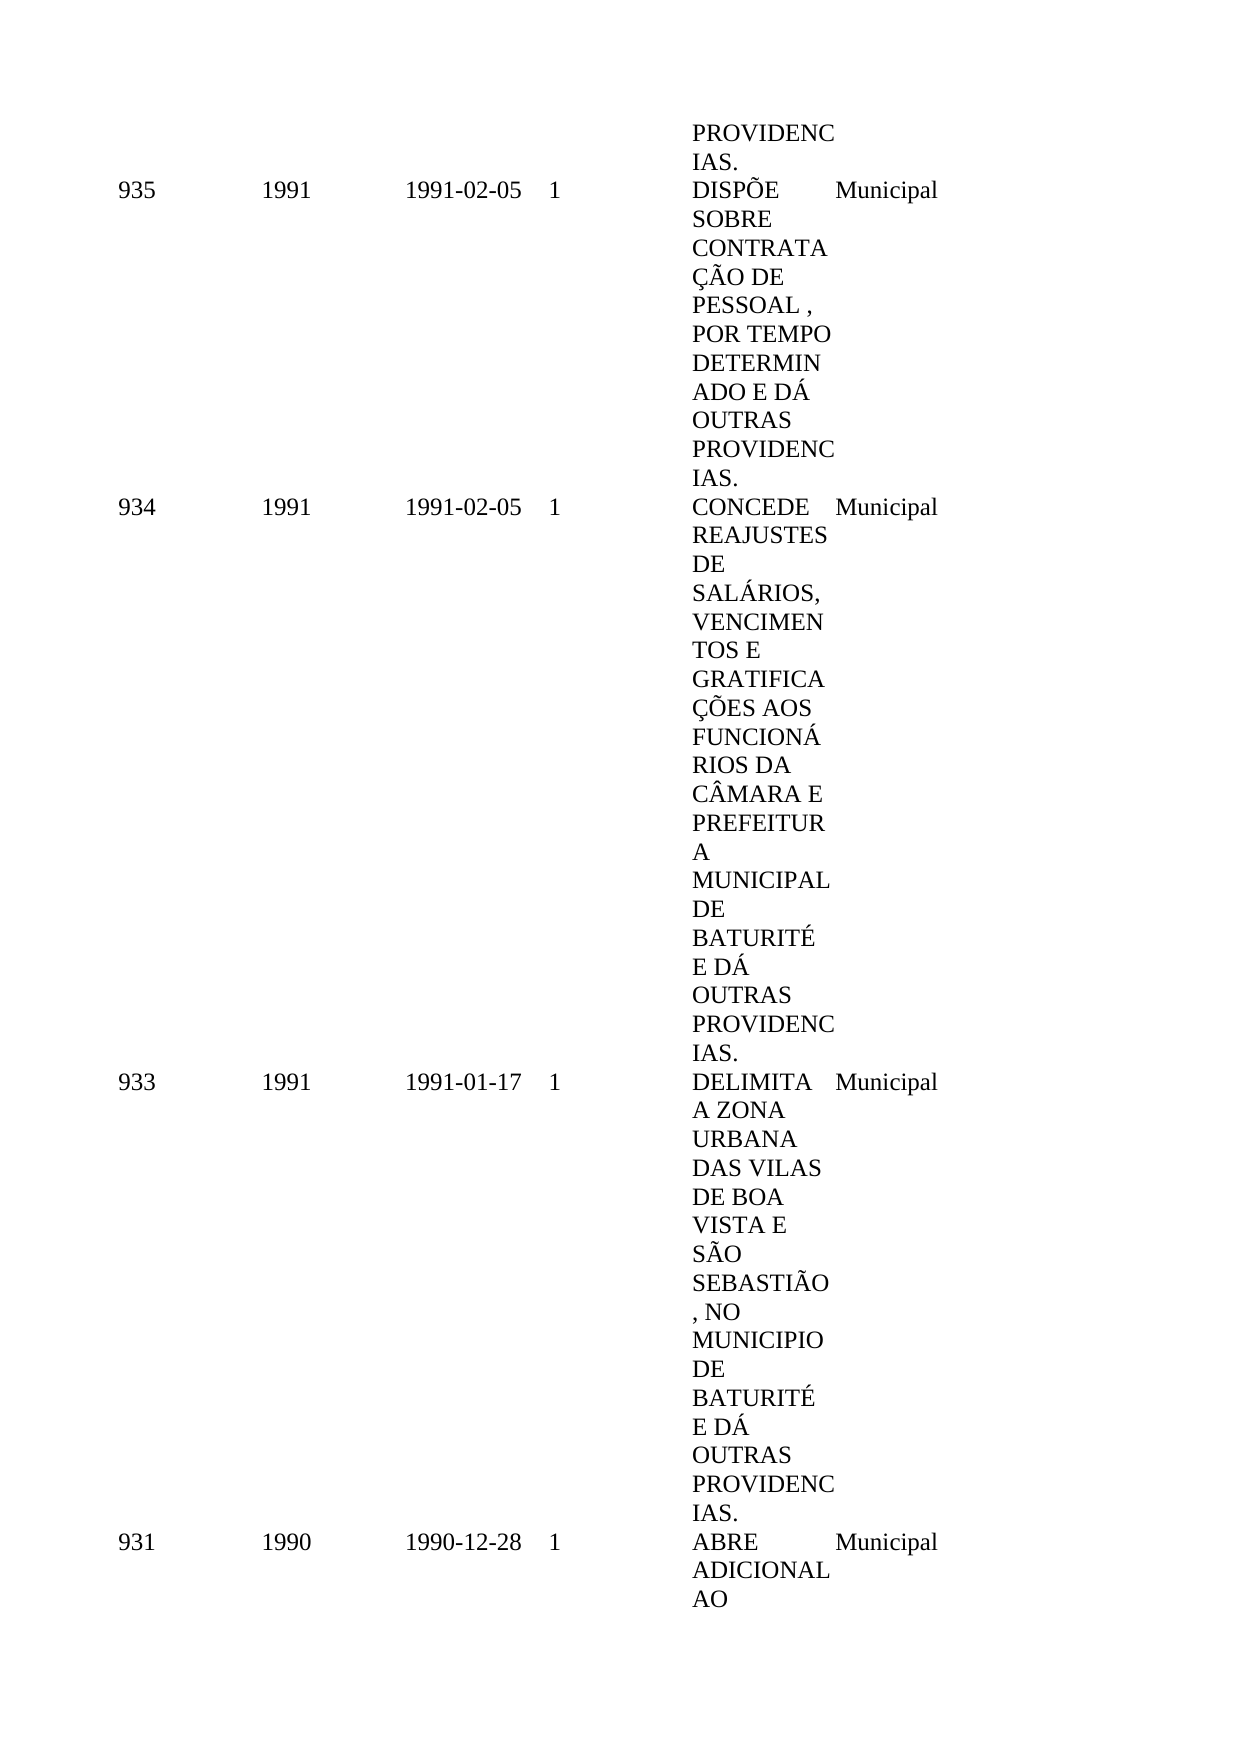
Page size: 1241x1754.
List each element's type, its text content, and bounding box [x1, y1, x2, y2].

table_cell 1991 [261, 1067, 405, 1527]
table_cell 1990 [261, 1527, 405, 1613]
table_cell [979, 1527, 1122, 1613]
table_cell ABRE ADICIONAL AO [692, 1527, 835, 1613]
table_cell [979, 492, 1122, 1067]
table_cell [835, 118, 979, 176]
table_cell PROVIDENCIAS. [692, 118, 835, 176]
table_cell [118, 118, 261, 176]
table_cell 1 [548, 176, 692, 492]
table_cell CONCEDE REAJUSTES DE SALÁRIOS, VENCIMENTOS E GRATIFICAÇÕES AOS FUNCIONÁRIOS DA CÂMARA E PREFEITURA MUNICIPAL DE BATURITÉ E DÁ OUTRAS PROVIDENCIAS. [692, 492, 835, 1067]
table_cell [261, 118, 405, 176]
table_cell [979, 118, 1122, 176]
table_cell 1991-02-05 [405, 492, 548, 1067]
table_cell 1990-12-28 [405, 1527, 548, 1613]
table_cell 1 [548, 492, 692, 1067]
table_cell [405, 118, 548, 176]
table_cell 935 [118, 176, 261, 492]
table_cell Municipal [835, 176, 979, 492]
table_cell 1991-02-05 [405, 176, 548, 492]
table_cell 931 [118, 1527, 261, 1613]
table_cell 1991 [261, 176, 405, 492]
table_cell 1991 [261, 492, 405, 1067]
table_cell 1 [548, 1527, 692, 1613]
table_cell Municipal [835, 492, 979, 1067]
table_cell [979, 1067, 1122, 1527]
table_cell Municipal [835, 1527, 979, 1613]
table_cell 1991-01-17 [405, 1067, 548, 1527]
table_cell [548, 118, 692, 176]
table_cell DELIMITA A ZONA URBANA DAS VILAS DE BOA VISTA E SÃO SEBASTIÃO, NO MUNICIPIO DE BATURITÉ E DÁ OUTRAS PROVIDENCIAS. [692, 1067, 835, 1527]
table_cell [979, 176, 1122, 492]
table_cell 934 [118, 492, 261, 1067]
table_cell 1 [548, 1067, 692, 1527]
table_cell 933 [118, 1067, 261, 1527]
table_cell DISPÕE SOBRE CONTRATAÇÃO DE PESSOAL , POR TEMPO DETERMINADO E DÁ OUTRAS PROVIDENCIAS. [692, 176, 835, 492]
table_cell Municipal [835, 1067, 979, 1527]
